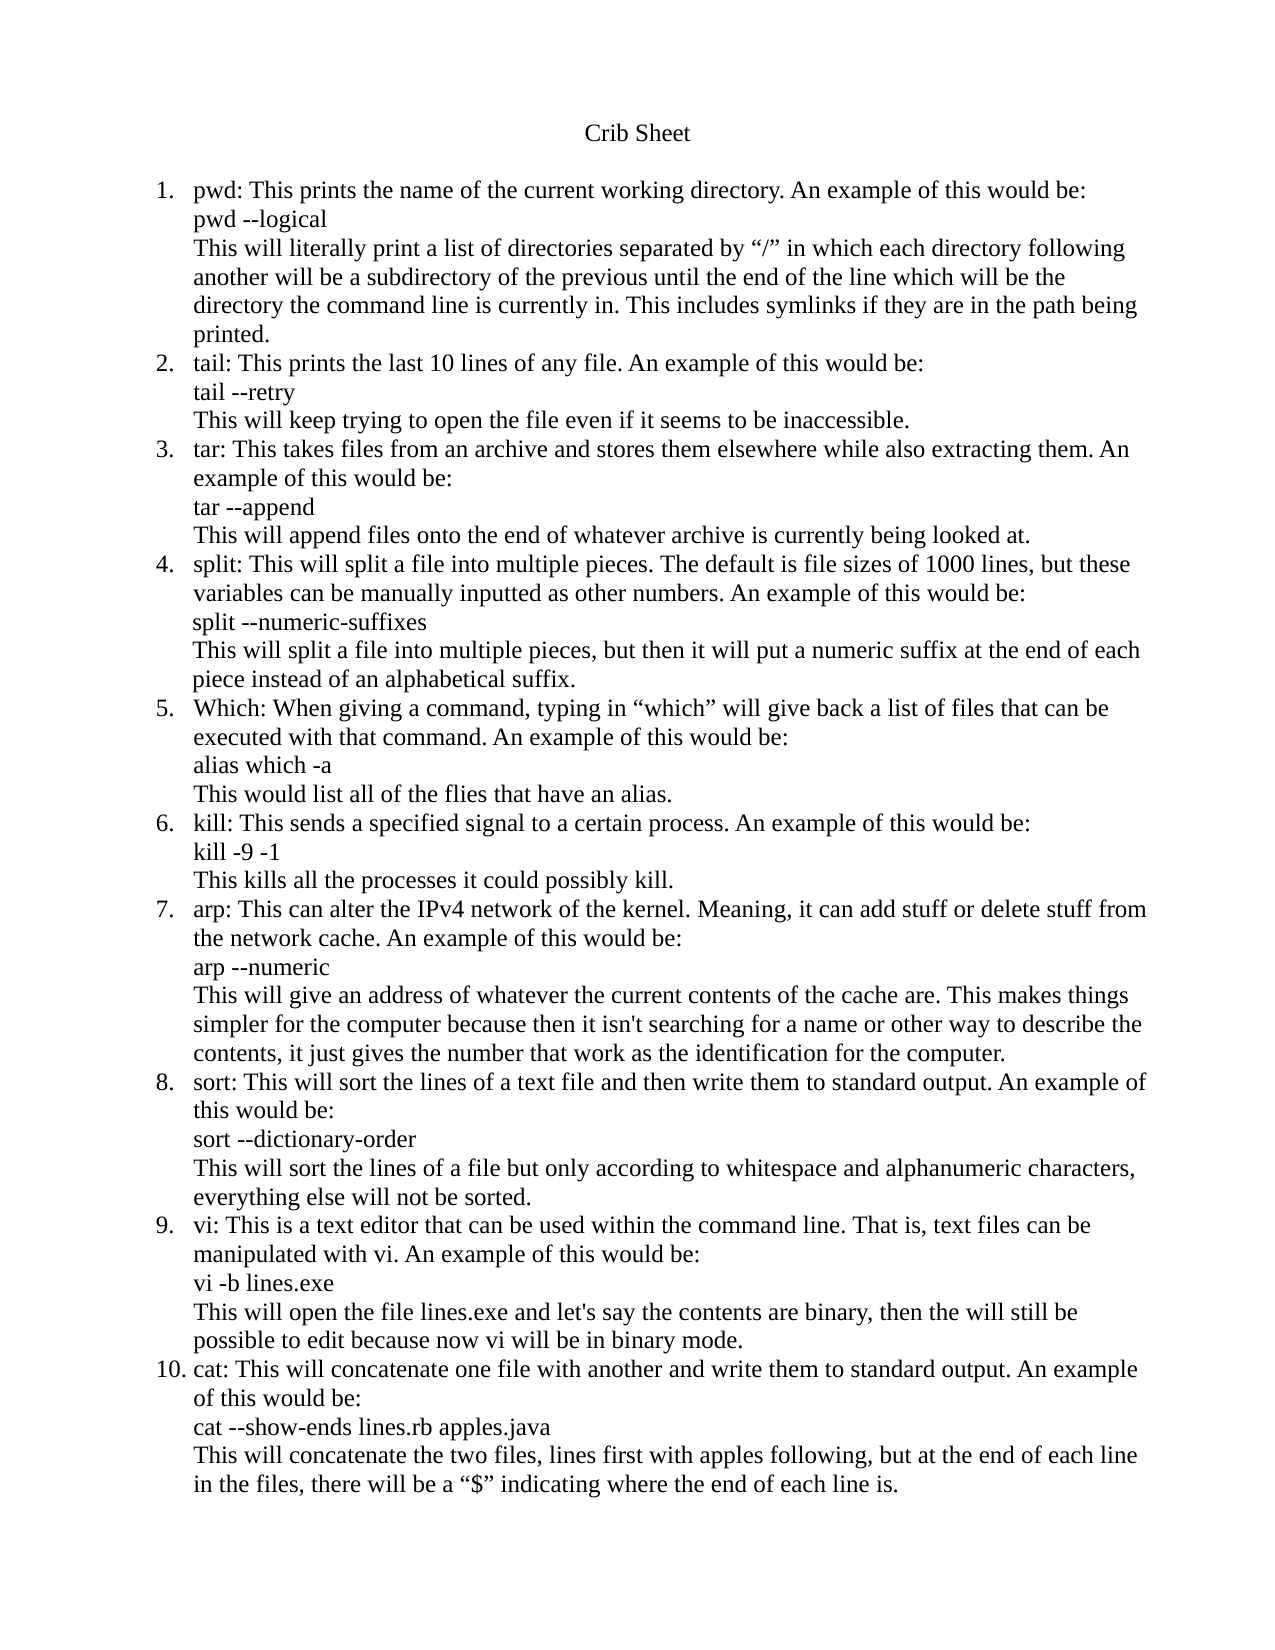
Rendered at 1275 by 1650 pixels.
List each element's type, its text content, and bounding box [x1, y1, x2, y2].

list kill: This sends a specified signal to a certain process. An example of this would be: [156, 808, 1157, 837]
list kill -9 -1 [156, 837, 1157, 866]
list This will literally print a list of directories separated by “/” in which each directory following another will be a subdirectory of the previous until the end of the line which will be the directory the command line is currently in. This includes symlinks if they are in the path being printed. [156, 233, 1157, 348]
list vi -b lines.exe [156, 1268, 1157, 1297]
list tail: This prints the last 10 lines of any file. An example of this would be: [156, 348, 1157, 377]
list pwd --logical [156, 204, 1157, 233]
list This will open the file lines.exe and let's say the contents are binary, then the will still be possible to edit because now vi will be in binary mode. [156, 1297, 1157, 1354]
list sort: This will sort the lines of a text file and then write them to standard output. An example of this would be: [156, 1067, 1157, 1124]
list cat: This will concatenate one file with another and write them to standard output. An example of this would be: [156, 1354, 1157, 1412]
text split --numeric-suffixes [118, 607, 1157, 636]
list split: This will split a file into multiple pieces. The default is file sizes of 1000 lines, but these variables can be manually inputted as other numbers. An example of this would be: [156, 549, 1157, 607]
list alias which -a [156, 751, 1157, 779]
list This will append files onto the end of whatever archive is currently being looked at. [156, 521, 1157, 549]
list sort --dictionary-order [156, 1124, 1157, 1153]
list arp: This can alter the IPv4 network of the kernel. Meaning, it can add stuff or delete stuff from the network cache. An example of this would be: [156, 894, 1157, 952]
list vi: This is a text editor that can be used within the command line. That is, text files can be manipulated with vi. An example of this would be: [156, 1211, 1157, 1268]
list This will sort the lines of a file but only according to whitespace and alphanumeric characters, everything else will not be sorted. [156, 1153, 1157, 1211]
list Which: When giving a command, typing in “which” will give back a list of files that can be executed with that command. An example of this would be: [156, 693, 1157, 751]
text This will split a file into multiple pieces, but then it will put a numeric suffix at the end of each piece instead of an alphabetical suffix. [118, 636, 1157, 693]
list tail --retry [156, 377, 1157, 406]
list This will keep trying to open the file even if it seems to be inaccessible. [156, 406, 1157, 434]
list pwd: This prints the name of the current working directory. An example of this would be: [156, 176, 1157, 204]
text Crib Sheet [118, 118, 1157, 147]
list arp --numeric [156, 952, 1157, 981]
list This will give an address of whatever the current contents of the cache are. This makes things simpler for the computer because then it isn't searching for a name or other way to describe the contents, it just gives the number that work as the identification for the computer. [156, 981, 1157, 1067]
list This would list all of the flies that have an alias. [156, 779, 1157, 808]
list cat --show-ends lines.rb apples.java [156, 1412, 1157, 1441]
list This will concatenate the two files, lines first with apples following, but at the end of each line in the files, there will be a “$” indicating where the end of each line is. [156, 1441, 1157, 1498]
list This kills all the processes it could possibly kill. [156, 866, 1157, 894]
list tar --append [156, 492, 1157, 521]
list tar: This takes files from an archive and stores them elsewhere while also extracting them. An example of this would be: [156, 434, 1157, 492]
